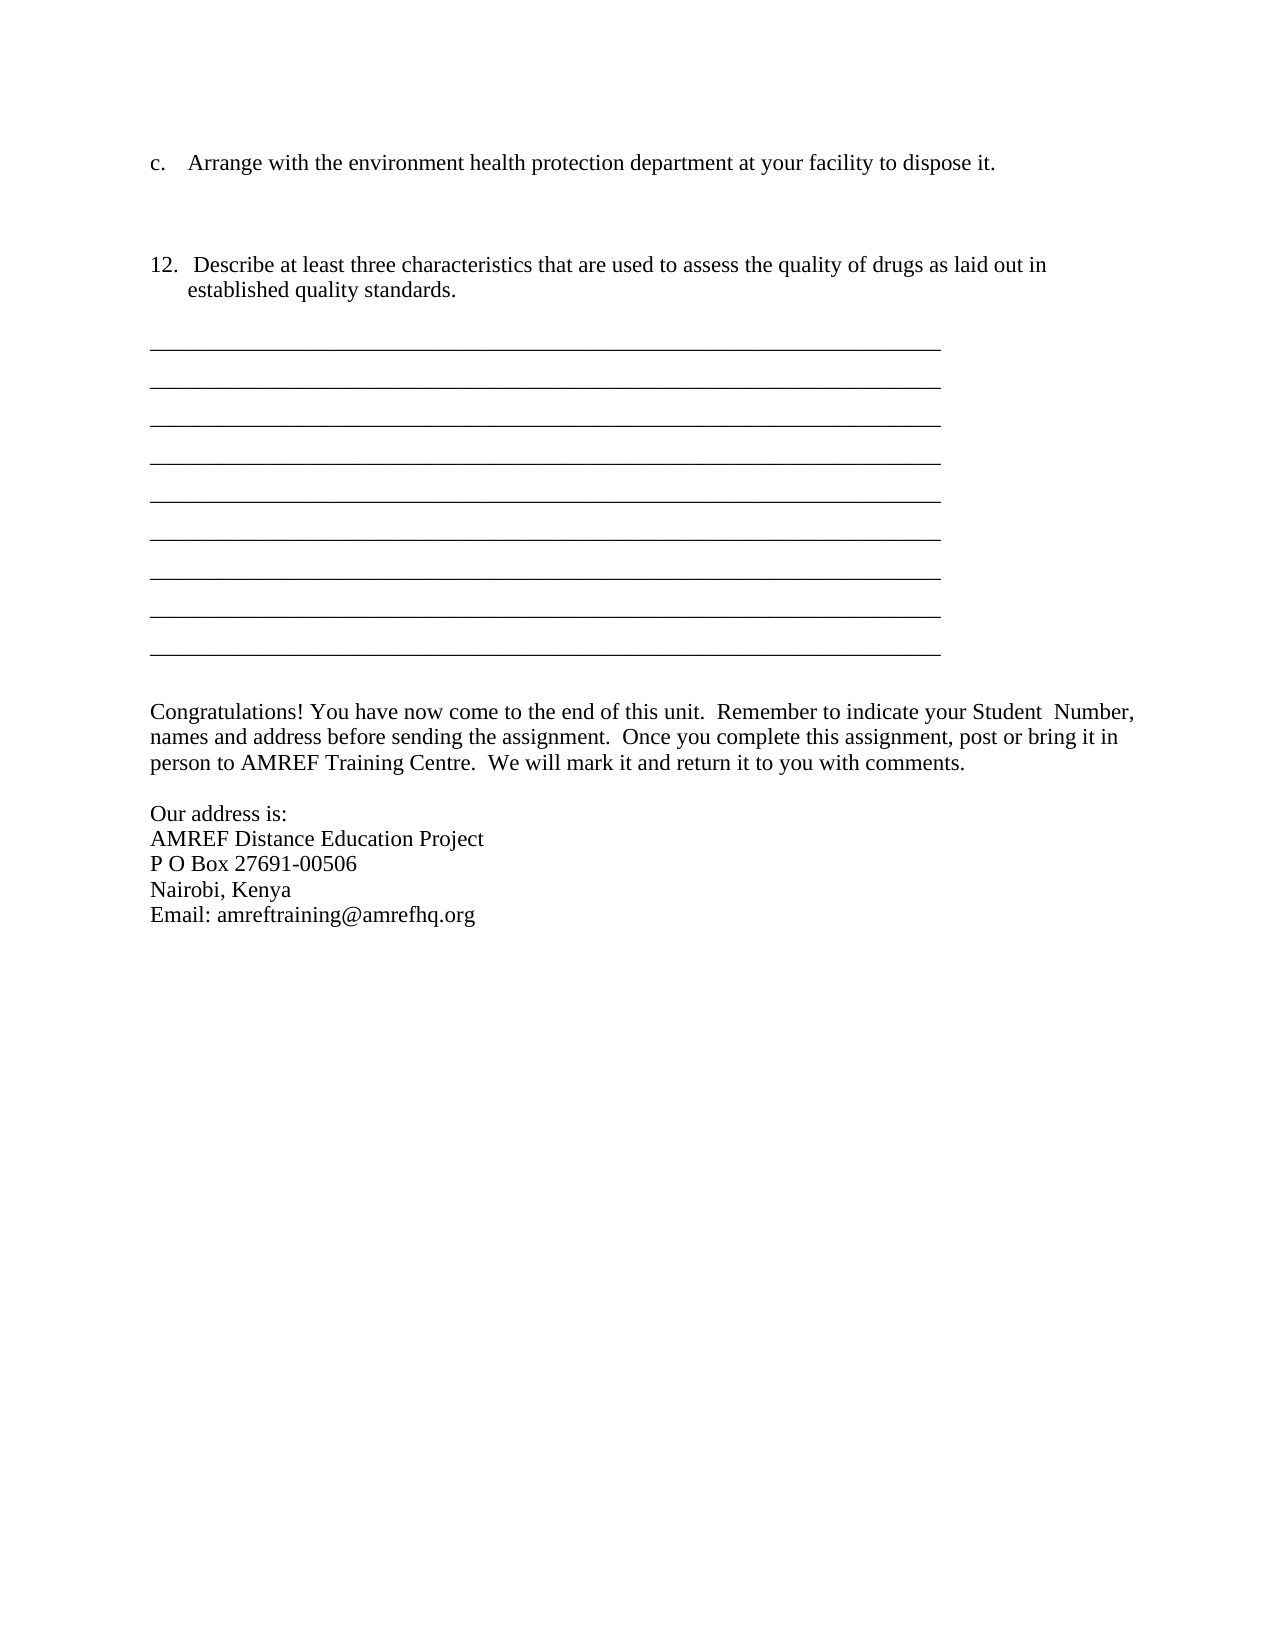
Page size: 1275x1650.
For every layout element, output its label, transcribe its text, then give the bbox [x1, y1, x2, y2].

list Describe at least three characteristics that are used to assess the quality of drugs as laid out in established quality standards. [150, 252, 1144, 302]
list Arrange with the environment health protection department at your facility to dispose it. [150, 150, 1144, 175]
text _____________________________________________________________________ [150, 480, 1144, 506]
text _____________________________________________________________________ [150, 404, 1144, 429]
text Nairobi, Kenya [150, 877, 1144, 902]
text _____________________________________________________________________ [150, 557, 1144, 582]
text _____________________________________________________________________ [150, 328, 1144, 353]
text _____________________________________________________________________ [150, 442, 1144, 468]
text _____________________________________________________________________ [150, 366, 1144, 391]
text _____________________________________________________________________ [150, 518, 1144, 544]
text Email: amreftraining@amrefhq.org [150, 902, 1144, 928]
text Our address is: [150, 801, 1144, 826]
text P O Box 27691-00506 [150, 851, 1144, 877]
text Congratulations! You have now come to the end of this unit. Remember to indicate your Student Number, names and address before sending the assignment. Once you complete this assignment, post or bring it in person to AMREF Training Centre. We will mark it and return it to you with comments. [150, 699, 1144, 775]
text _____________________________________________________________________ [150, 633, 1144, 658]
text _____________________________________________________________________ [150, 595, 1144, 620]
text AMREF Distance Education Project [150, 826, 1144, 851]
